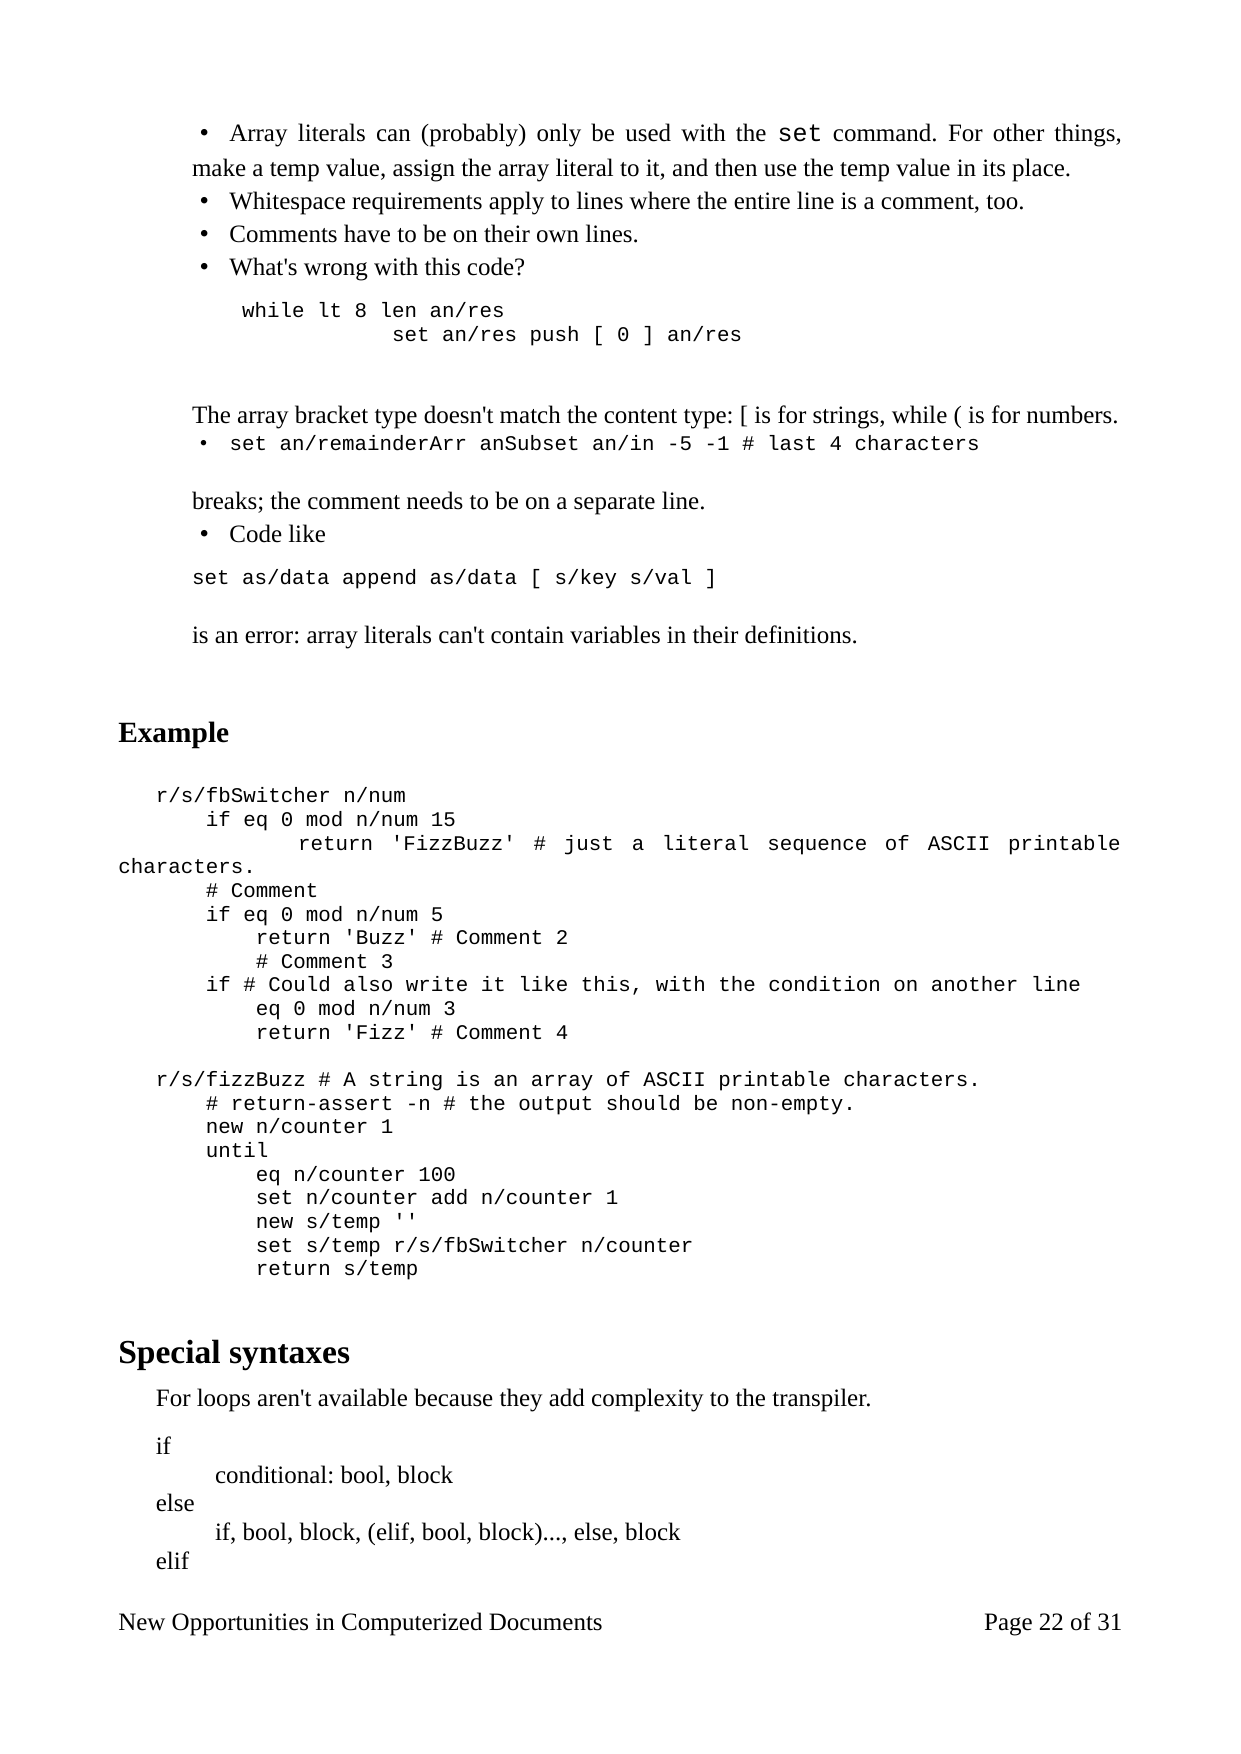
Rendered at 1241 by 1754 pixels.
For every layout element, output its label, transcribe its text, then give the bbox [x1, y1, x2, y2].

text if eq 0 mod n/num 5 [118, 903, 1122, 927]
subtitle if [118, 1431, 1122, 1460]
list Code like [162, 519, 1122, 548]
text r/s/fizzBuzz # A string is an array of ASCII printable characters. [118, 1069, 1122, 1093]
list Comments have to be on their own lines. [162, 219, 1122, 248]
text r/s/fbSwitcher n/num [118, 785, 1122, 809]
list Array literals can (probably) only be used with the set command. For other things, make a temp value, assign the array literal to it, and then use the temp value in its place. [162, 118, 1122, 182]
text eq n/counter 100 [118, 1164, 1122, 1187]
text set n/counter add n/counter 1 [118, 1187, 1122, 1211]
list set an/remainderArr anSubset an/in -5 -1 # last 4 characters [162, 433, 1122, 457]
list set an/res push [ 0 ] an/res [162, 323, 1122, 347]
list set as/data append as/data [ s/key s/val ] [162, 567, 1122, 591]
list if, bool, block, (elif, bool, block)..., else, block [177, 1517, 1122, 1546]
subtitle elif [118, 1546, 1122, 1575]
list conditional: bool, block [177, 1460, 1122, 1488]
text # Comment 3 [118, 951, 1122, 974]
text new n/counter 1 [118, 1116, 1122, 1140]
list breaks; the comment needs to be on a separate line. [162, 486, 1122, 515]
text until [118, 1140, 1122, 1164]
subtitle Example [118, 715, 1122, 749]
list while lt 8 len an/res [162, 300, 1122, 323]
text return 'Fizz' # Comment 4 [118, 1022, 1122, 1045]
list The array bracket type doesn't match the content type: [ is for strings, while ( is for numbers. [162, 400, 1122, 429]
text # Comment [118, 880, 1122, 903]
subtitle Special syntaxes [118, 1332, 1122, 1371]
text new s/temp '' [118, 1211, 1122, 1234]
subtitle else [118, 1488, 1122, 1517]
list Whitespace requirements apply to lines where the entire line is a comment, too. [162, 186, 1122, 215]
text return 'Buzz' # Comment 2 [118, 927, 1122, 951]
text if eq 0 mod n/num 15 [118, 809, 1122, 833]
list What's wrong with this code? [162, 252, 1122, 281]
list is an error: array literals can't contain variables in their definitions. [162, 620, 1122, 649]
text if # Could also write it like this, with the condition on another line [118, 974, 1122, 998]
text return s/temp [118, 1258, 1122, 1282]
text return 'FizzBuzz' # just a literal sequence of ASCII printable characters. [118, 833, 1122, 880]
text For loops aren't available because they add complexity to the transpiler. [118, 1383, 1122, 1412]
text # return-assert -n # the output should be non-empty. [118, 1093, 1122, 1116]
text set s/temp r/s/fbSwitcher n/counter [118, 1234, 1122, 1258]
text eq 0 mod n/num 3 [118, 998, 1122, 1022]
